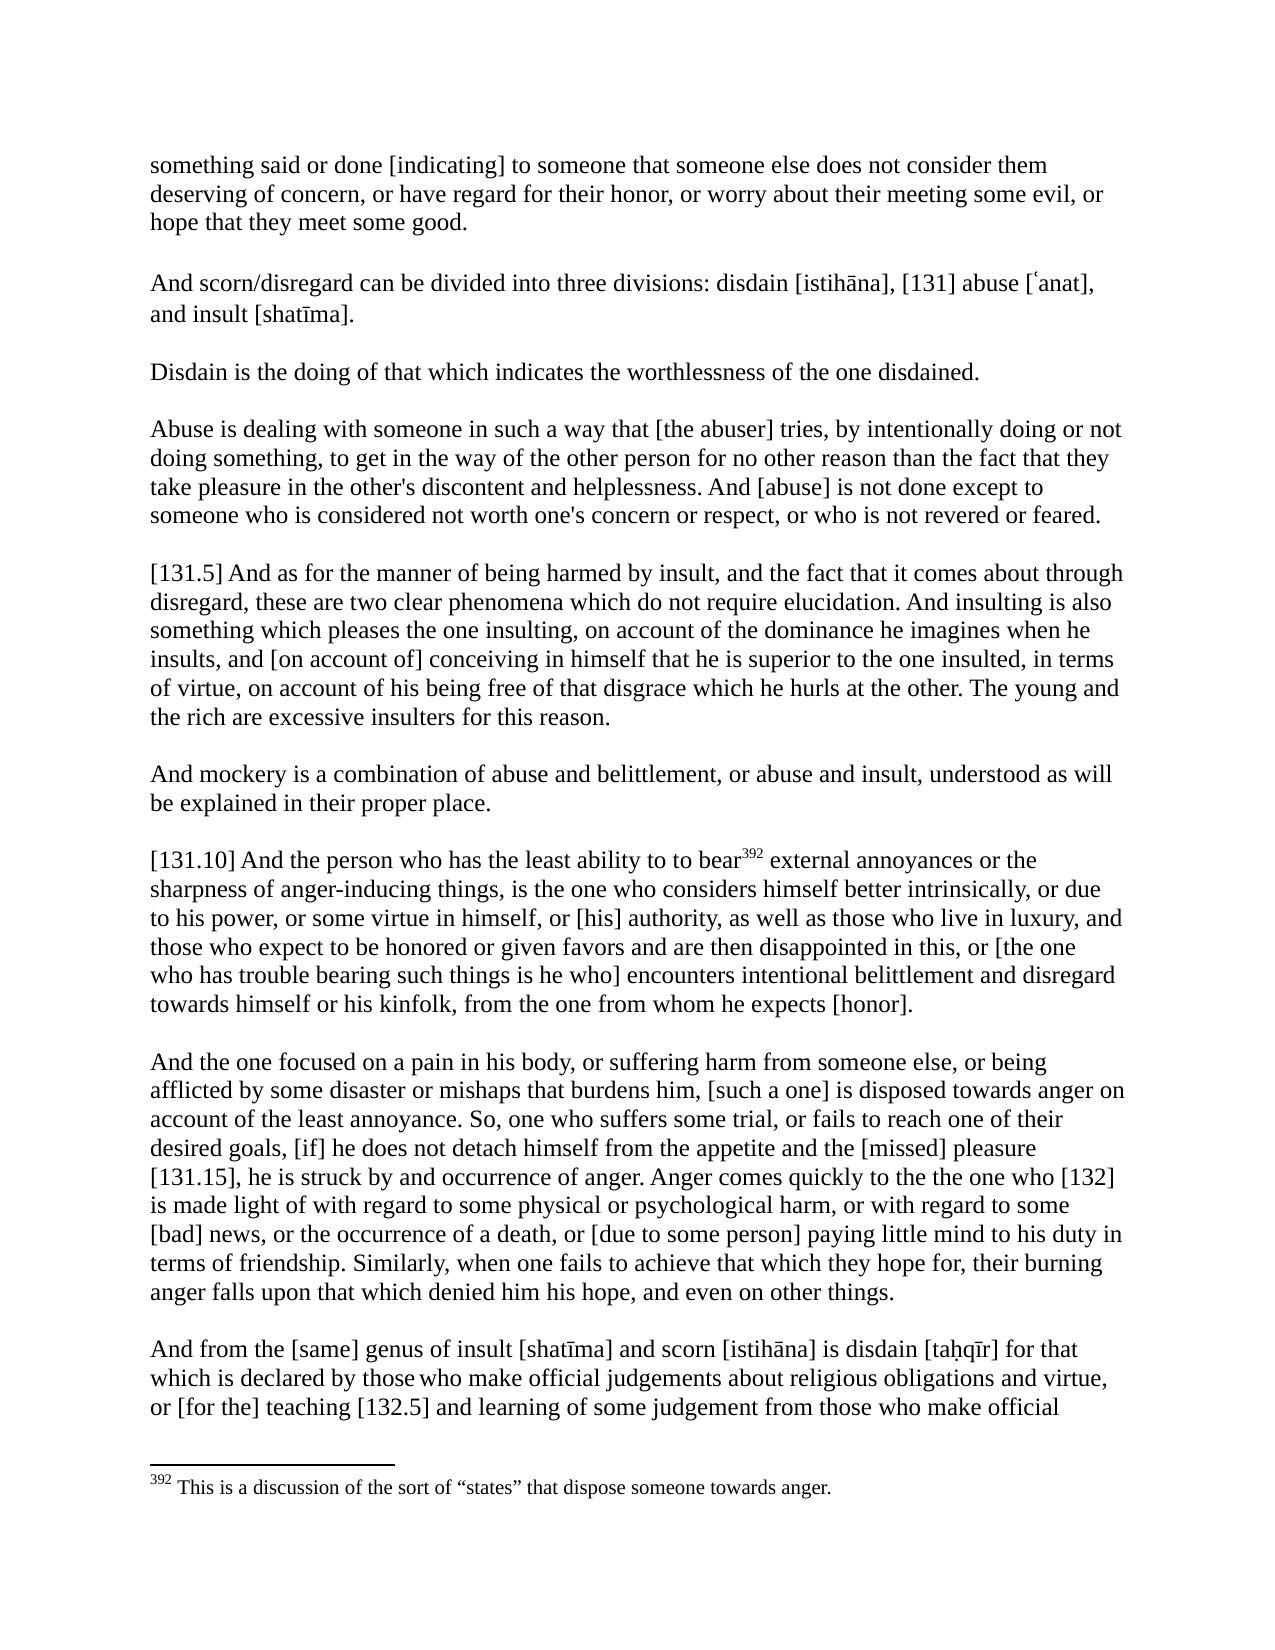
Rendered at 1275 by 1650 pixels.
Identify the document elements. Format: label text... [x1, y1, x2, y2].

text This is a discussion of the sort of “states” that dispose someone towards anger. [150, 1471, 1125, 1500]
text Abuse is dealing with someone in such a way that [the abuser] tries, by intentionally doing or not doing something, to get in the way of the other person for no other reason than the fact that they take pleasure in the other's discontent and helplessness. And [abuse] is not done except to someone who is considered not worth one's concern or respect, or who is not revered or feared. [150, 414, 1125, 529]
text something said or done [indicating] to someone that someone else does not consider them deserving of concern, or have regard for their honor, or worry about their meeting some evil, or hope that they meet some good. [150, 150, 1125, 236]
text And from the [same] genus of insult [shatīma] and scorn [istihāna] is disdain [taḥqīr] for that which is declared by those who make official judgements about religious obligations and virtue, or [for the] teaching [132.5] and learning of some judgement from those who make official [150, 1334, 1125, 1420]
text And the one focused on a pain in his body, or suffering harm from someone else, or being afflicted by some disaster or mishaps that burdens him, [such a one] is disposed towards anger on account of the least annoyance. So, one who suffers some trial, or fails to reach one of their desired goals, [if] he does not detach himself from the appetite and the [missed] pleasure [131.15], he is struck by and occurrence of anger. Anger comes quickly to the the one who [132] is made light of with regard to some physical or psychological harm, or with regard to some [bad] news, or the occurrence of a death, or [due to some person] paying little mind to his duty in terms of friendship. Similarly, when one fails to achieve that which they hope for, their burning anger falls upon that which denied him his hope, and even on other things. [150, 1047, 1125, 1305]
text Disdain is the doing of that which indicates the worthlessness of the one disdained. [150, 357, 1125, 385]
text And scorn/disregard can be divided into three divisions: disdain [istihāna], [131] abuse [ʿanat], and insult [shatīma]. [150, 265, 1125, 328]
text [131.10] And the person who has the least ability to to bear external annoyances or the sharpness of anger-inducing things, is the one who considers himself better intrinsically, or due to his power, or some virtue in himself, or [his] authority, as well as those who live in luxury, and those who expect to be honored or given favors and are then disappointed in this, or [the one who has trouble bearing such things is he who] encounters intentional belittlement and disregard towards himself or his kinfolk, from the one from whom he expects [honor]. [150, 845, 1125, 1018]
text And mockery is a combination of abuse and belittlement, or abuse and insult, understood as will be explained in their proper place. [150, 759, 1125, 817]
text [131.5] And as for the manner of being harmed by insult, and the fact that it comes about through disregard, these are two clear phenomena which do not require elucidation. And insulting is also something which pleases the one insulting, on account of the dominance he imagines when he insults, and [on account of] conceiving in himself that he is superior to the one insulted, in terms of virtue, on account of his being free of that disgrace which he hurls at the other. The young and the rich are excessive insulters for this reason. [150, 558, 1125, 730]
